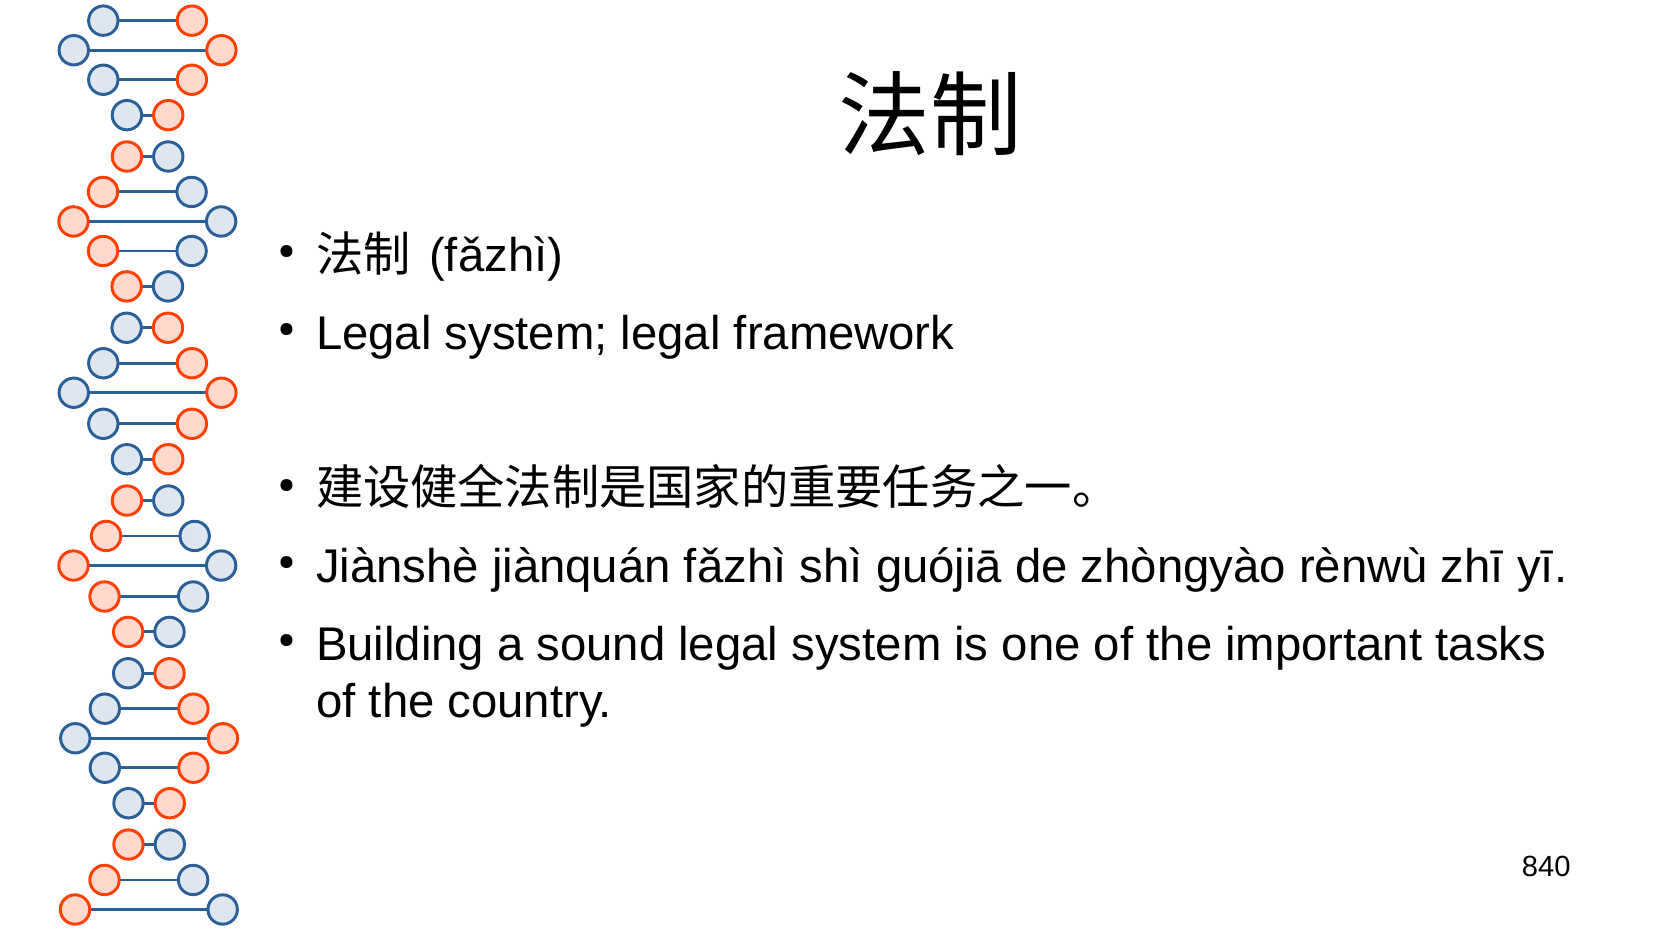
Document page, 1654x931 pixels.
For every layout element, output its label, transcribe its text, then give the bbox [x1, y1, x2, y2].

title 法制 [265, 35, 1595, 189]
list 法制 (fǎzhì) Legal system; legal framework 建设健全法制是国家的重要任务之一。 Jiànshè jiànquán fǎzhì shì guójiā de zhòngyào rènwù zhī yī. Building a sound legal system is one of the important tasks of the country. [265, 224, 1595, 764]
